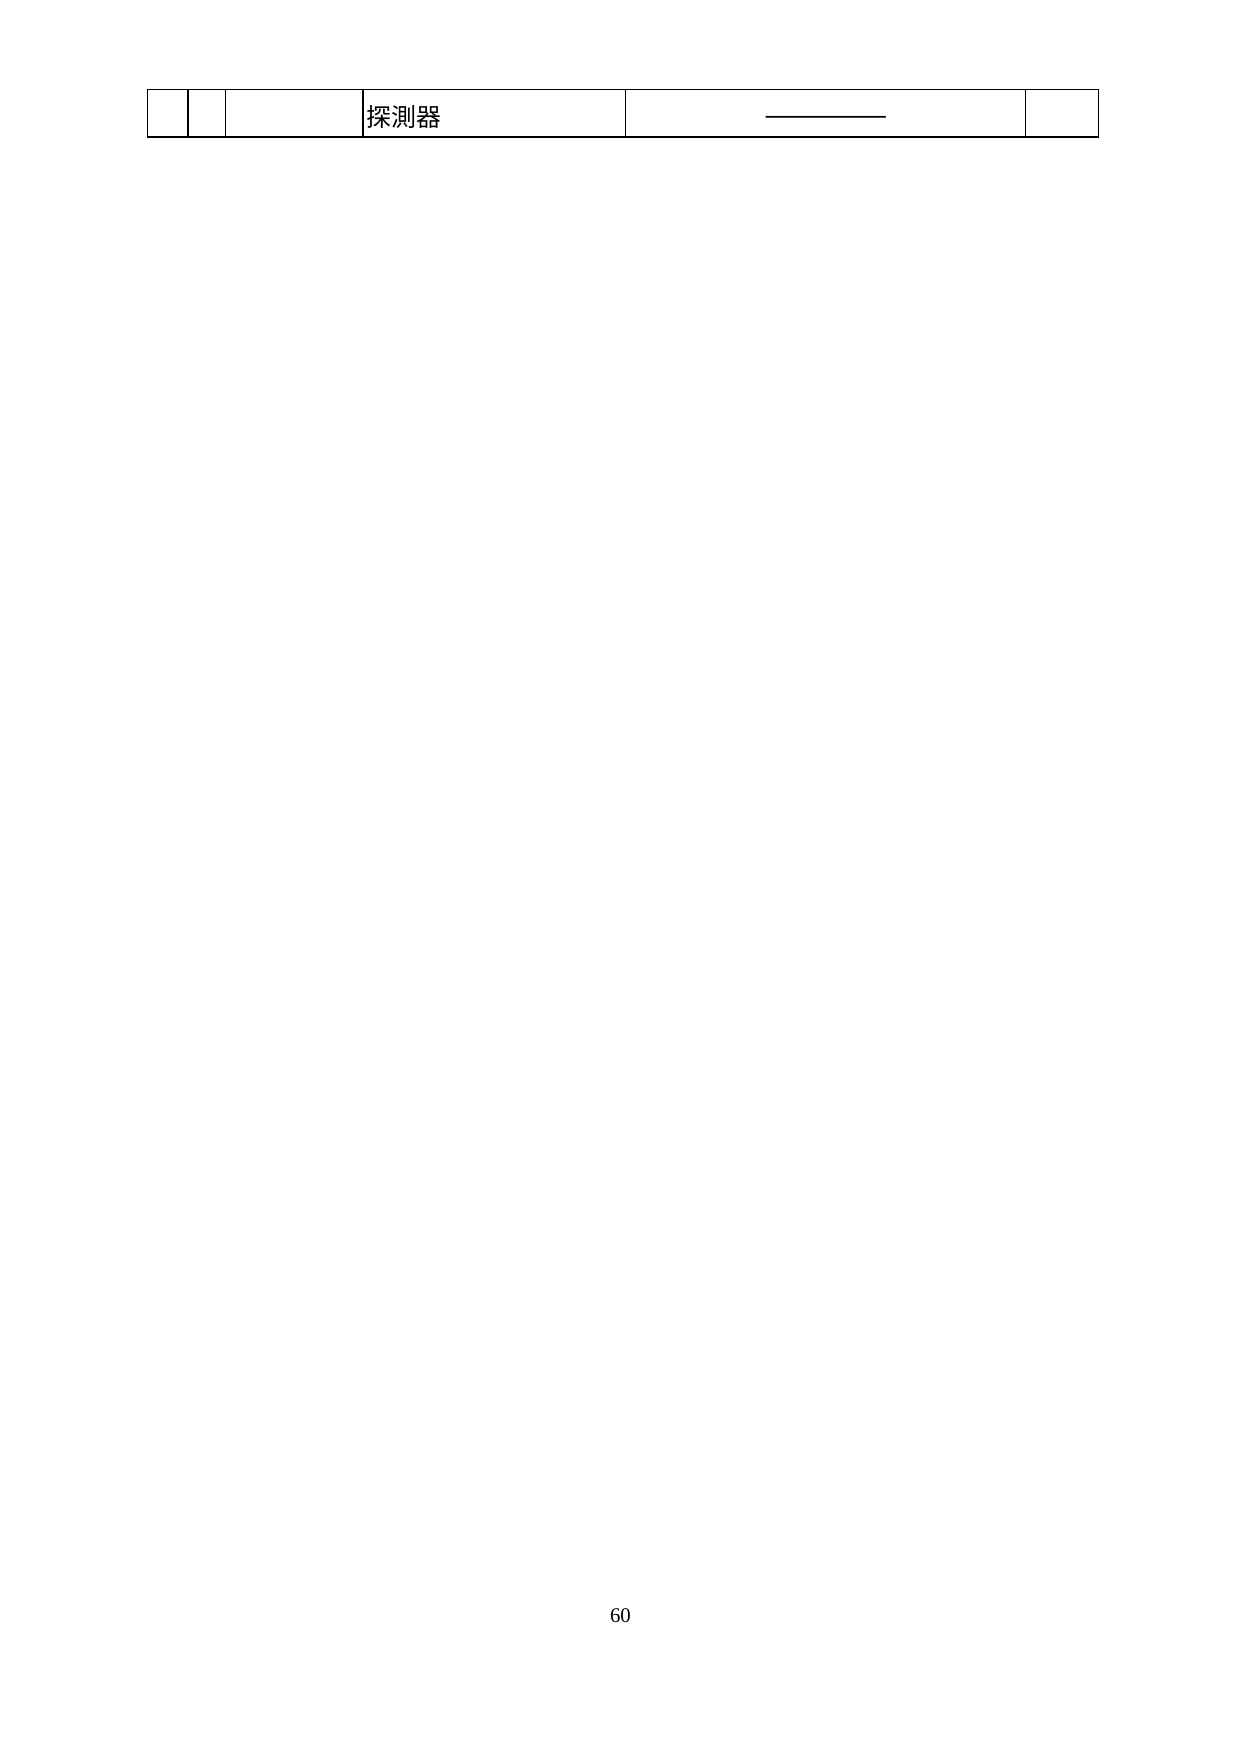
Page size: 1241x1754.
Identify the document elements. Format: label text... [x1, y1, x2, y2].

table_cell [189, 90, 225, 136]
table_cell ──────── [626, 90, 1025, 136]
table_cell 探測器 [364, 90, 625, 136]
table_cell [226, 90, 362, 136]
table_cell [1026, 90, 1098, 136]
table_cell [148, 90, 187, 136]
